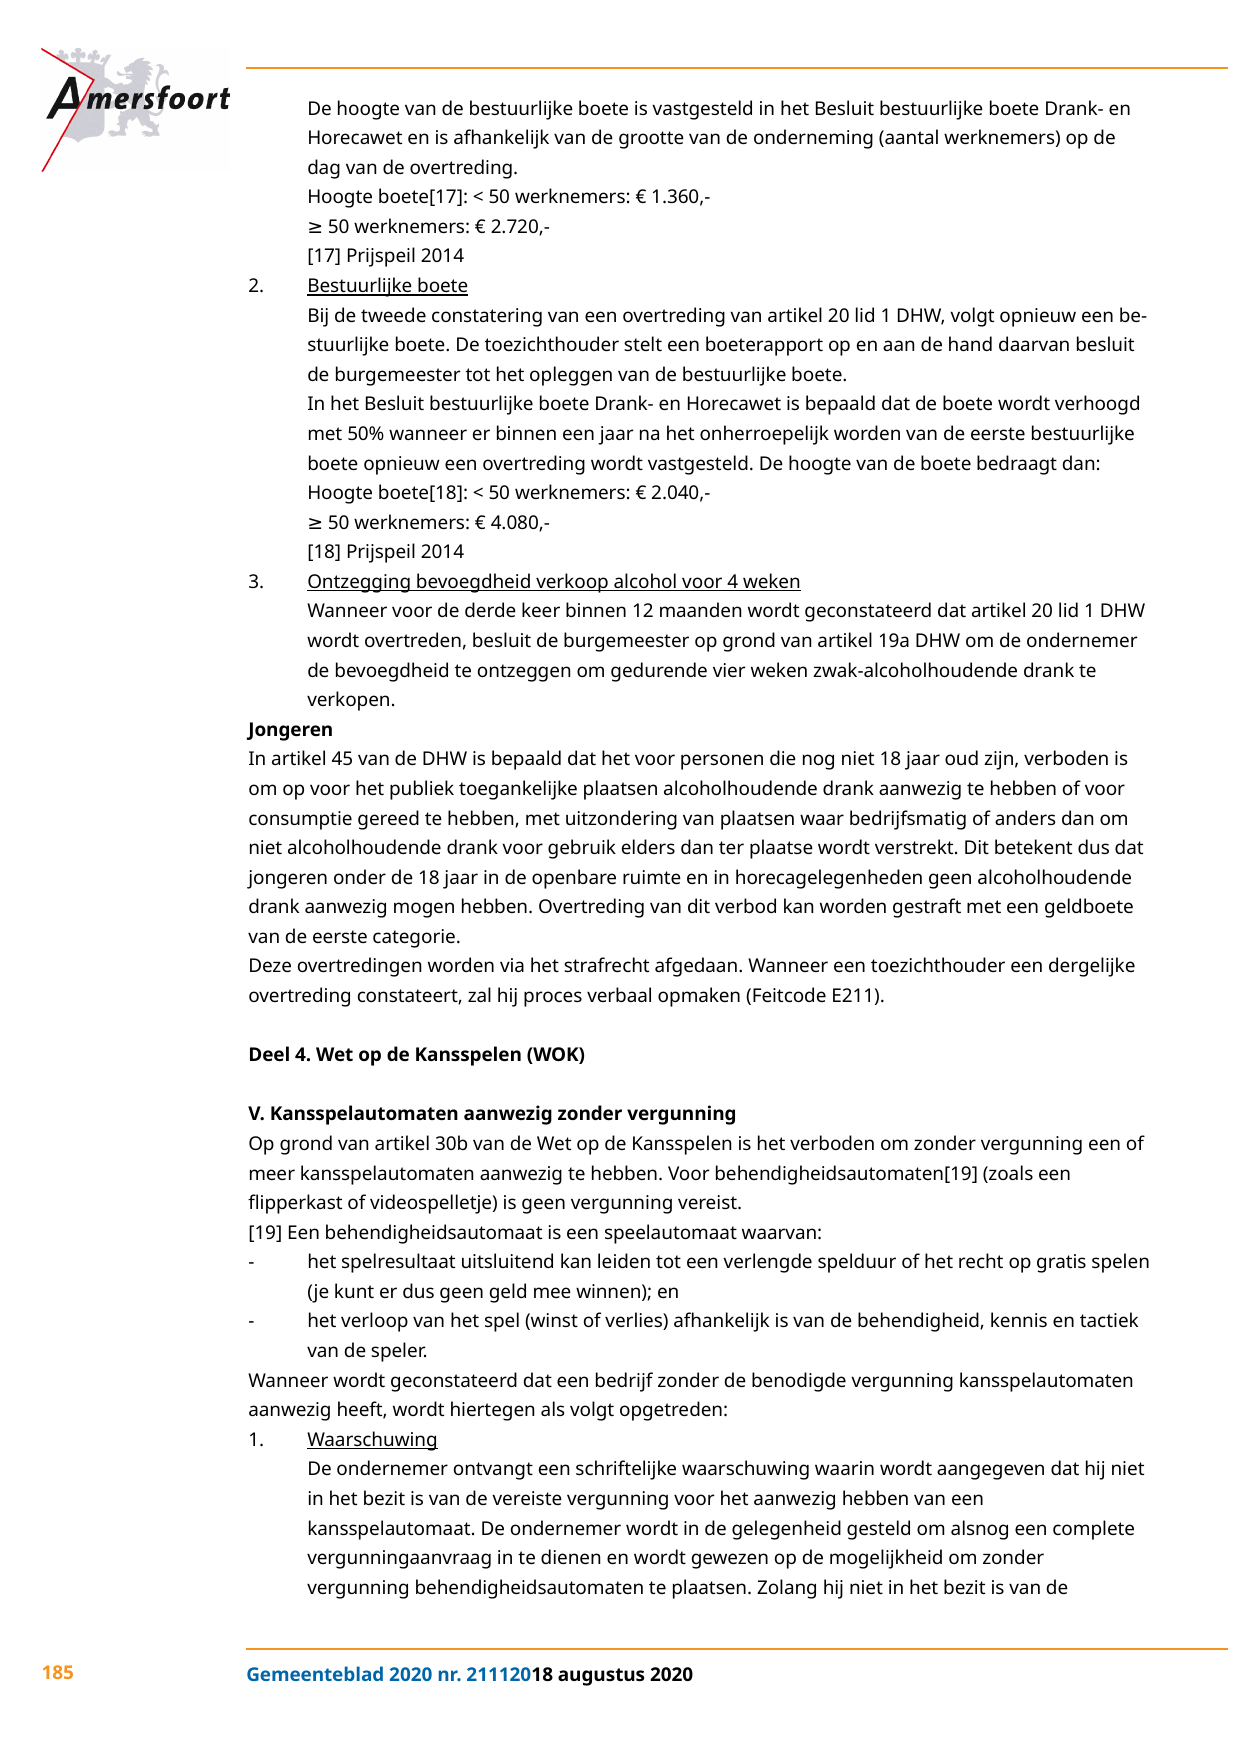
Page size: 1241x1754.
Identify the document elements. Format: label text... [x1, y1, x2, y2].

picture [41, 47, 231, 172]
list [18] Prijspeil 2014 [248, 538, 1152, 564]
text [19] Een behendigheidsautomaat is een speelautomaat waarvan: [248, 1219, 1152, 1245]
list het verloop van het spel (winst of verlies) afhankelijk is van de behendigheid, kennis en tactiek van de speler. [248, 1308, 1152, 1363]
list Hoogte boete[17]: < 50 werknemers: € 1.360,- [248, 183, 1152, 209]
list het spelresultaat uitsluitend kan leiden tot een verlengde spelduur of het recht op gratis spelen (je kunt er dus geen geld mee winnen); en [248, 1248, 1152, 1304]
list Hoogte boete[18]: < 50 werknemers: € 2.040,- [248, 479, 1152, 505]
list De ondernemer ontvangt een schriftelijke waarschuwing waarin wordt aangegeven dat hij niet in het bezit is van de vereiste vergunning voor het aanwezig hebben van een kansspelautomaat. De ondernemer wordt in de gelegenheid gesteld om alsnog een complete vergunningaanvraag in te dienen en wordt gewezen op de mogelijkheid om zonder vergunning behendigheidsautomaten te plaatsen. Zolang hij niet in het bezit is van de [248, 1456, 1152, 1600]
text In artikel 45 van de DHW is bepaald dat het voor personen die nog niet 18 jaar oud zijn, verboden is om op voor het publiek toegankelijke plaatsen alcoholhoudende drank aanwezig te hebben of voor consumptie gereed te hebben, met uitzondering van plaatsen waar bedrijfsmatig of anders dan om niet alcoholhoudende drank voor gebruik elders dan ter plaatse wordt verstrekt. Dit betekent dus dat jongeren onder de 18 jaar in de openbare ruimte en in horecagelegenheden geen alcoholhoudende drank aanwezig mogen hebben. Overtreding van dit verbod kan worden gestraft met een geldboete van de eerste categorie. [248, 746, 1152, 949]
text Wanneer wordt geconstateerd dat een bedrijf zonder de benodigde vergunning kansspelautomaten aanwezig heeft, wordt hiertegen als volgt opgetreden: [248, 1367, 1152, 1422]
list Ontzegging bevoegdheid verkoop alcohol voor 4 weken [248, 568, 1152, 594]
text V. Kansspelautomaten aanwezig zonder vergunning [248, 1101, 1152, 1126]
list ≥ 50 werknemers: € 4.080,- [248, 509, 1152, 535]
list In het Besluit bestuurlijke boete Drank- en Horecawet is bepaald dat de boete wordt verhoogd met 50% wanneer er binnen een jaar na het onherroepelijk worden van de eerste bestuurlijke boete opnieuw een overtreding wordt vastgesteld. De hoogte van de boete bedraagt dan: [248, 391, 1152, 476]
list Bestuurlijke boete [248, 272, 1152, 298]
list ≥ 50 werknemers: € 2.720,- [248, 213, 1152, 239]
text Deze overtredingen worden via het strafrecht afgedaan. Wanneer een toezichthouder een dergelijke overtreding constateert, zal hij proces verbaal opmaken (Feitcode E211). [248, 953, 1152, 1008]
list De hoogte van de bestuurlijke boete is vastgesteld in het Besluit bestuurlijke boete Drank- en Horecawet en is afhankelijk van de grootte van de onderneming (aantal werknemers) op de dag van de overtreding. [248, 95, 1152, 180]
text Op grond van artikel 30b van de Wet op de Kansspelen is het verboden om zonder vergunning een of meer kansspelautomaten aanwezig te hebben. Voor behendigheidsautomaten[19] (zoals een flipperkast of videospelletje) is geen vergunning vereist. [248, 1130, 1152, 1215]
list [17] Prijspeil 2014 [248, 243, 1152, 268]
list Waarschuwing [248, 1426, 1152, 1452]
list Wanneer voor de derde keer binnen 12 maanden wordt geconstateerd dat artikel 20 lid 1 DHW wordt overtreden, besluit de burgemeester op grond van artikel 19a DHW om de ondernemer de bevoegdheid te ontzeggen om gedurende vier weken zwak-alcoholhoudende drank te verkopen. [248, 598, 1152, 712]
text Deel 4. Wet op de Kansspelen (WOK) [248, 1041, 1152, 1067]
text Jongeren [248, 716, 1152, 742]
list Bij de tweede constatering van een overtreding van artikel 20 lid 1 DHW, volgt opnieuw een be- stuurlijke boete. De toezichthouder stelt een boeterapport op en aan de hand daarvan besluit de burgemeester tot het opleggen van de bestuurlijke boete. [248, 302, 1152, 387]
